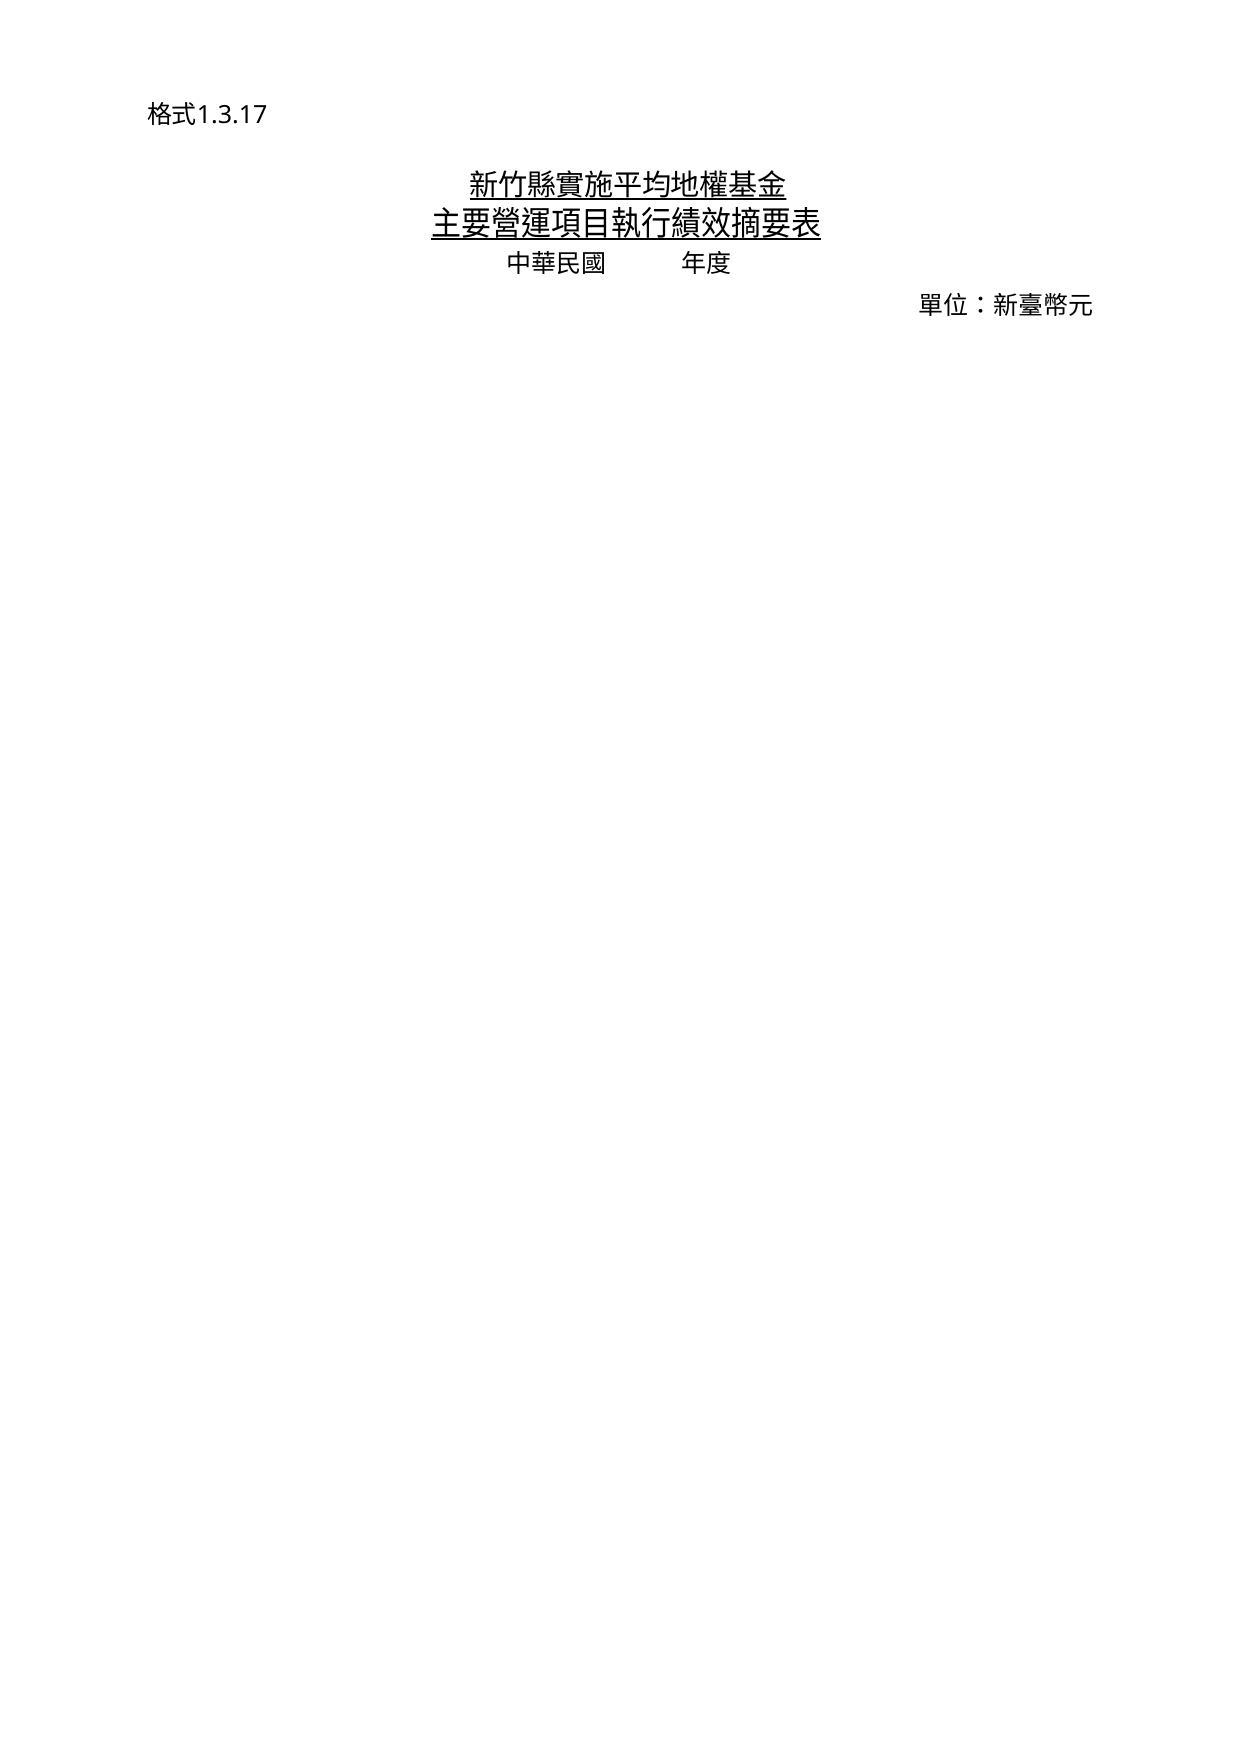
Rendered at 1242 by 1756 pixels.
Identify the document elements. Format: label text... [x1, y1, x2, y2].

text 主要營運項目執行績效摘要表 [408, 203, 843, 243]
text 格式1.3.17 [148, 94, 279, 130]
text 單位：新臺幣元 [918, 285, 1106, 322]
text 新竹縣實施平均地權基金 [412, 165, 843, 203]
text 中華民國 年度 [396, 244, 840, 280]
